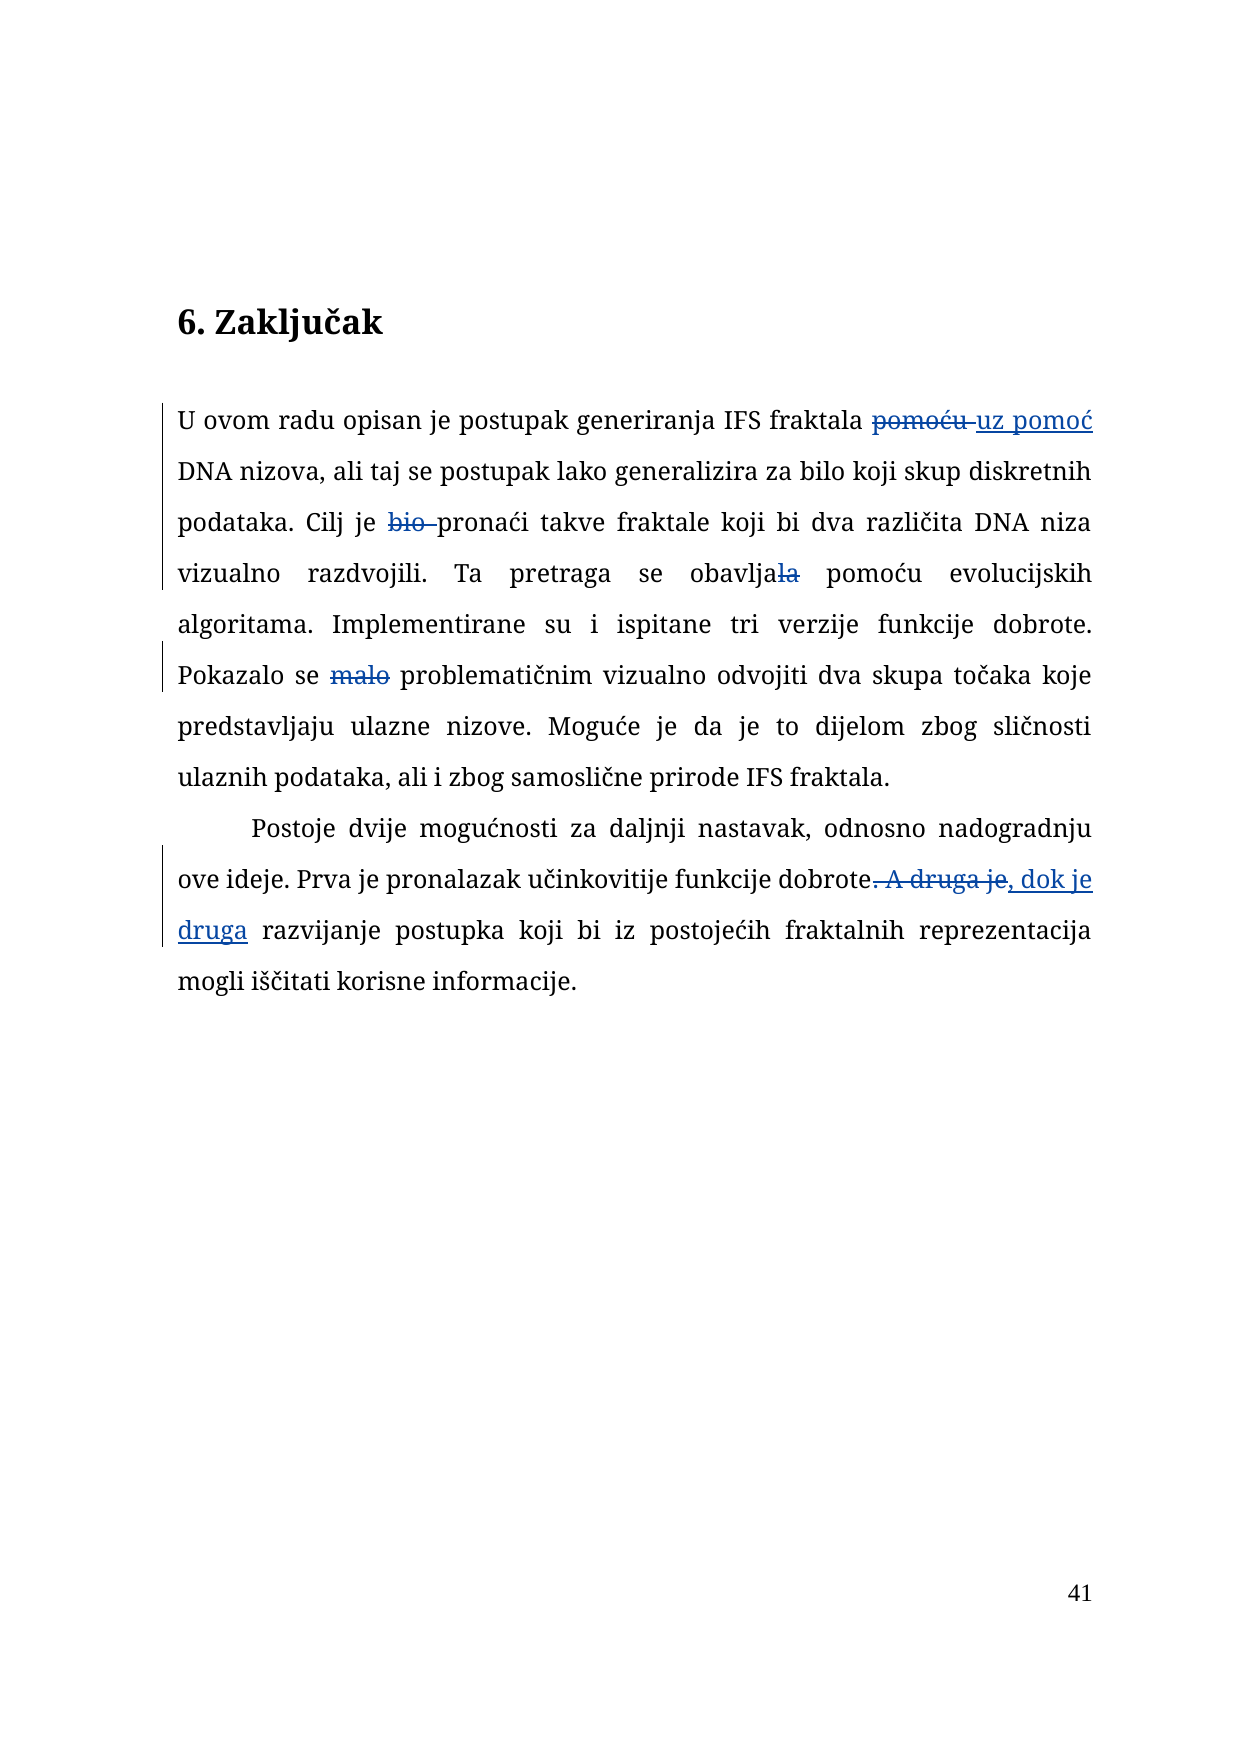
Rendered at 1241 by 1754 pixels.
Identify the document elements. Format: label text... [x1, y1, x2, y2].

subtitle 6. Zaključak [177, 299, 1093, 344]
text U ovom radu opisan je postupak generiranja IFS fraktala uz pomoć DNA nizova, ali taj se postupak lako generalizira za bilo koji skup diskretnih podataka. Cilj je pronaći takve fraktale koji bi dva različita DNA niza vizualno razdvojili. Ta pretraga se obavlja pomoću evolucijskih algoritama. Implementirane su i ispitane tri verzije funkcije dobrote. Pokazalo se problematičnim vizualno odvojiti dva skupa točaka koje predstavljaju ulazne nizove. Moguće je da je to dijelom zbog sličnosti ulaznih podataka, ali i zbog samoslične prirode IFS fraktala. [177, 403, 1093, 794]
text Postoje dvije mogućnosti za daljnji nastavak, odnosno nadogradnju ove ideje. Prva je pronalazak učinkovitije funkcije dobrote, dok je druga razvijanje postupka koji bi iz postojećih fraktalnih reprezentacija mogli iščitati korisne informacije. [177, 811, 1093, 998]
